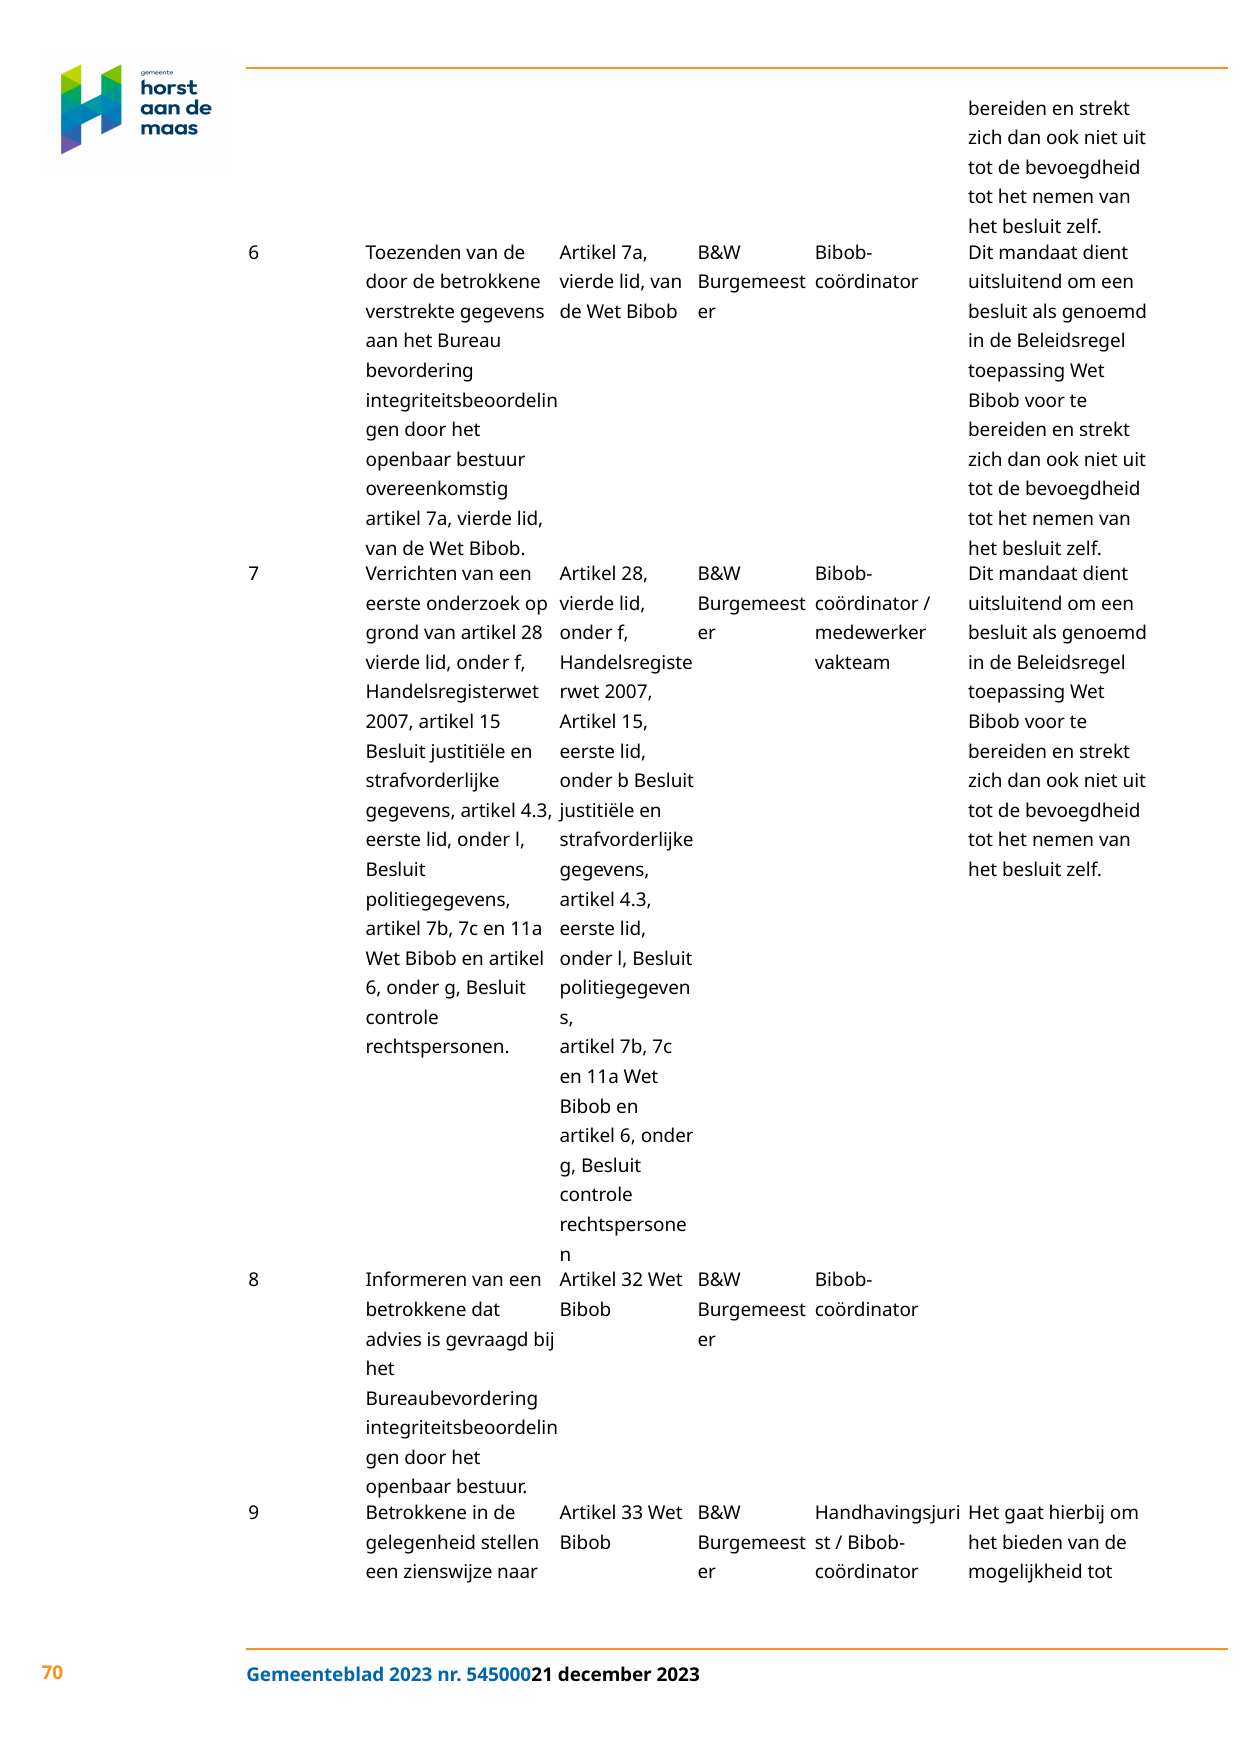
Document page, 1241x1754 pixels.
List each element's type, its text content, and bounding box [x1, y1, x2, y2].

picture [41, 47, 231, 172]
table_cell [365, 95, 559, 239]
table_cell Artikel 7a, vierde lid, van de Wet Bibob [559, 239, 697, 560]
table_cell B&W Burgemeester [697, 1499, 814, 1584]
table_cell Dit mandaat dient uitsluitend om een besluit als genoemd in de Beleidsregel toepassing Wet Bibob voor te bereiden en strekt zich dan ook niet uit tot de bevoegdheid tot het nemen van het besluit zelf. [968, 560, 1152, 1267]
table_cell Betrokkene in de gelegenheid stellen een zienswijze naar [365, 1499, 559, 1584]
table_cell Het gaat hierbij om het bieden van de mogelijkheid tot [968, 1499, 1152, 1584]
table_cell 9 [248, 1499, 365, 1584]
table_cell 8 [248, 1267, 365, 1499]
table_cell Bibob-coördinator [815, 1267, 968, 1499]
table_cell Artikel 33 Wet Bibob [559, 1499, 697, 1584]
table_cell Bibob-coördinator / medewerker vakteam [815, 560, 968, 1267]
table_cell Artikel 28, vierde lid, onder f, Handelsregisterwet 2007, Artikel 15, eerste lid, onder b Besluit justitiële en strafvorderlijke gegevens, artikel 4.3, eerste lid, onder l, Besluit politiegegevens, artikel 7b, 7c en 11a Wet Bibob en artikel 6, onder g, Besluit controle rechtspersonen [559, 560, 697, 1267]
table_cell B&W Burgemeester [697, 1267, 814, 1499]
table_cell Toezenden van de door de betrokkene verstrekte gegevens aan het Bureau bevordering integriteitsbeoordelingen door het openbaar bestuur overeenkomstig artikel 7a, vierde lid, van de Wet Bibob. [365, 239, 559, 560]
table_cell 6 [248, 239, 365, 560]
table_cell [968, 1267, 1152, 1499]
table_cell [248, 95, 365, 239]
table_cell Verrichten van een eerste onderzoek op grond van artikel 28 vierde lid, onder f, Handelsregisterwet 2007, artikel 15 Besluit justitiële en strafvorderlijke gegevens, artikel 4.3, eerste lid, onder l, Besluit politiegegevens, artikel 7b, 7c en 11a Wet Bibob en artikel 6, onder g, Besluit controle rechtspersonen. [365, 560, 559, 1267]
table_cell B&W Burgemeester [697, 560, 814, 1267]
table_cell Dit mandaat dient uitsluitend om een besluit als genoemd in de Beleidsregel toepassing Wet Bibob voor te bereiden en strekt zich dan ook niet uit tot de bevoegdheid tot het nemen van het besluit zelf. [968, 239, 1152, 560]
table_cell Handhavingsjurist / Bibob-coördinator [815, 1499, 968, 1584]
table_cell B&W Burgemeester [697, 239, 814, 560]
table_cell Bibob-coördinator [815, 239, 968, 560]
table_cell [815, 95, 968, 239]
table_cell Informeren van een betrokkene dat advies is gevraagd bij het Bureaubevordering integriteitsbeoordelingen door het openbaar bestuur. [365, 1267, 559, 1499]
table_cell [697, 95, 814, 239]
table_cell [559, 95, 697, 239]
table_cell 7 [248, 560, 365, 1267]
table_cell bereiden en strekt zich dan ook niet uit tot de bevoegdheid tot het nemen van het besluit zelf. [968, 95, 1152, 239]
table_cell Artikel 32 Wet Bibob [559, 1267, 697, 1499]
